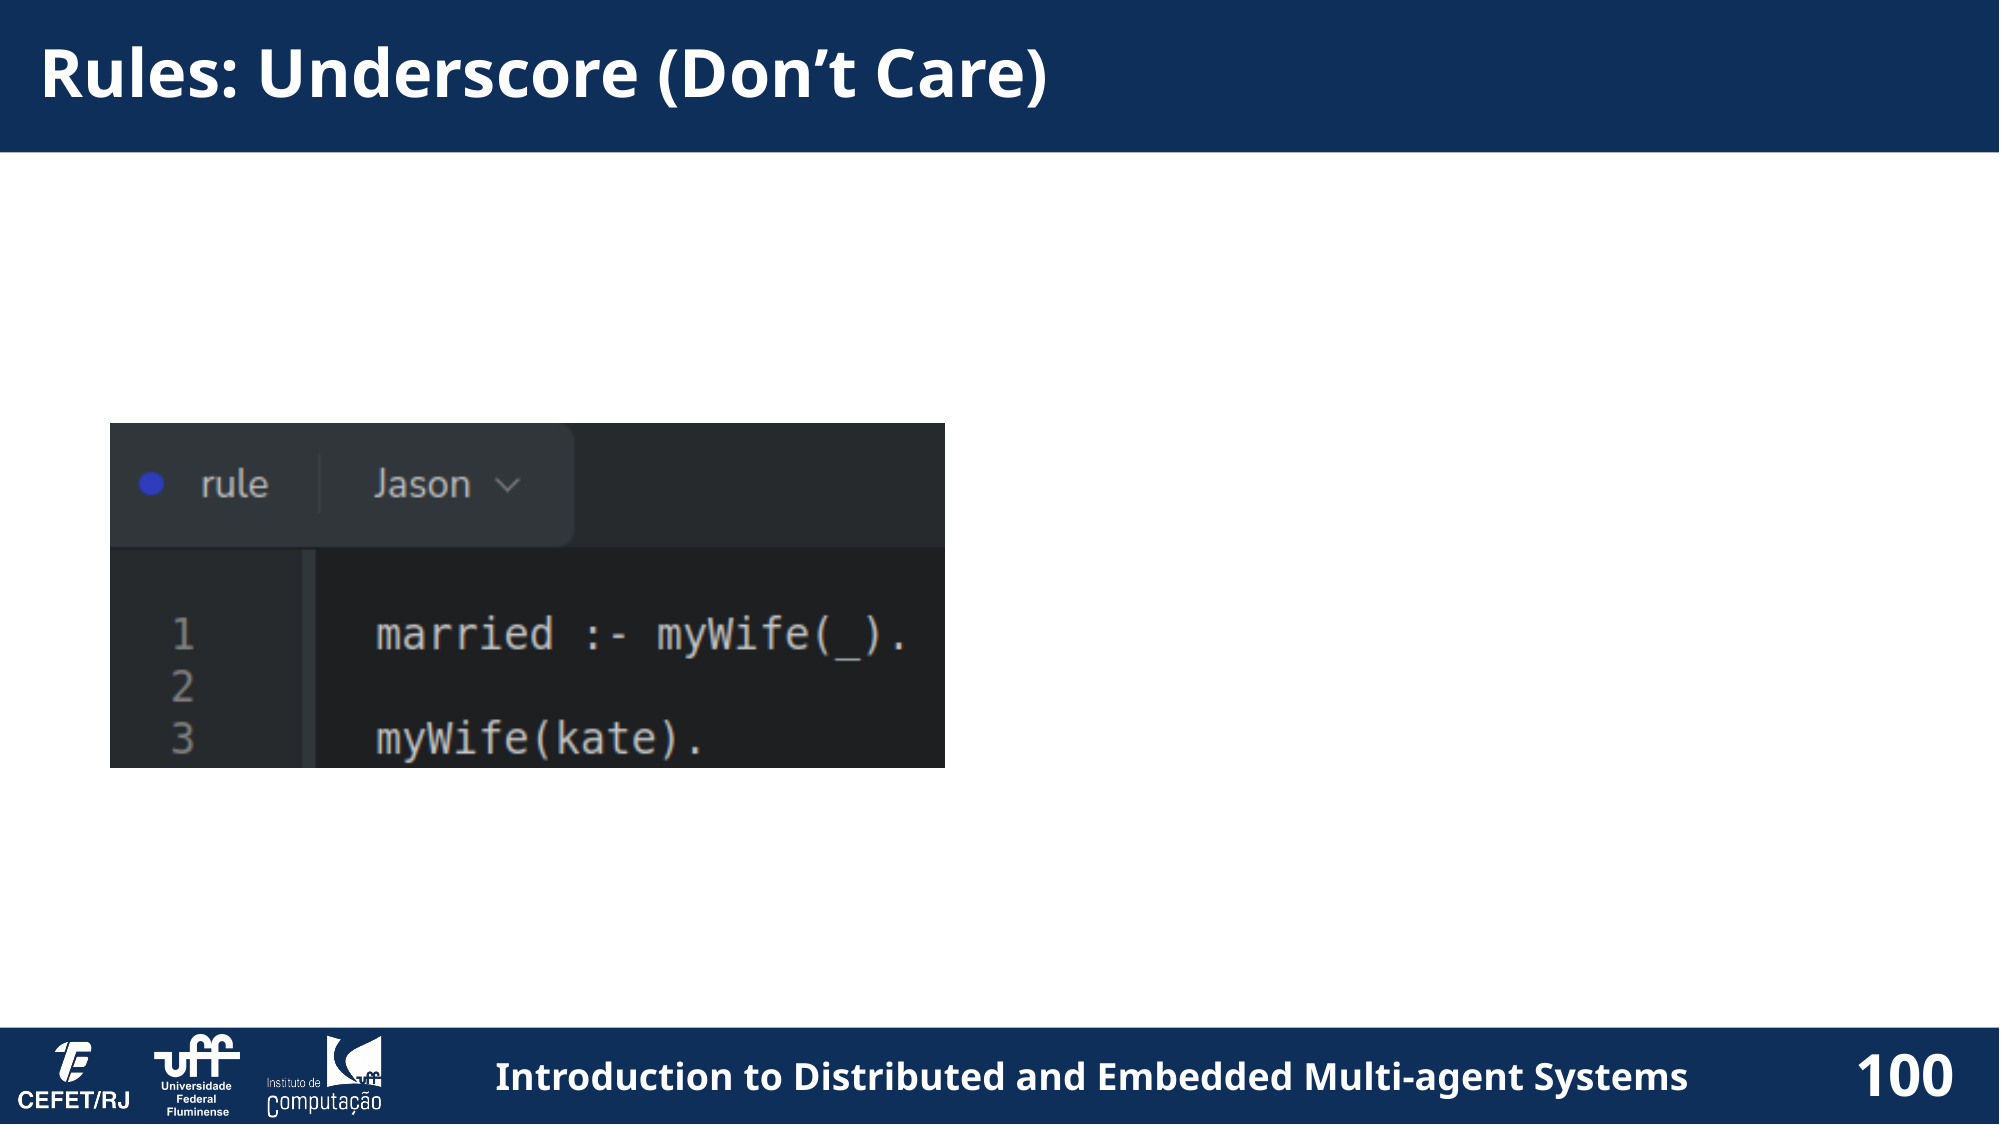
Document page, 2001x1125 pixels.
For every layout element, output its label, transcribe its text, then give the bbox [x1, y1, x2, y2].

picture [110, 423, 945, 768]
picture [265, 1033, 383, 1118]
picture [18, 1021, 129, 1125]
picture [153, 1033, 241, 1121]
text_box Rules: Underscore (Don’t Care) [25, 23, 1999, 119]
